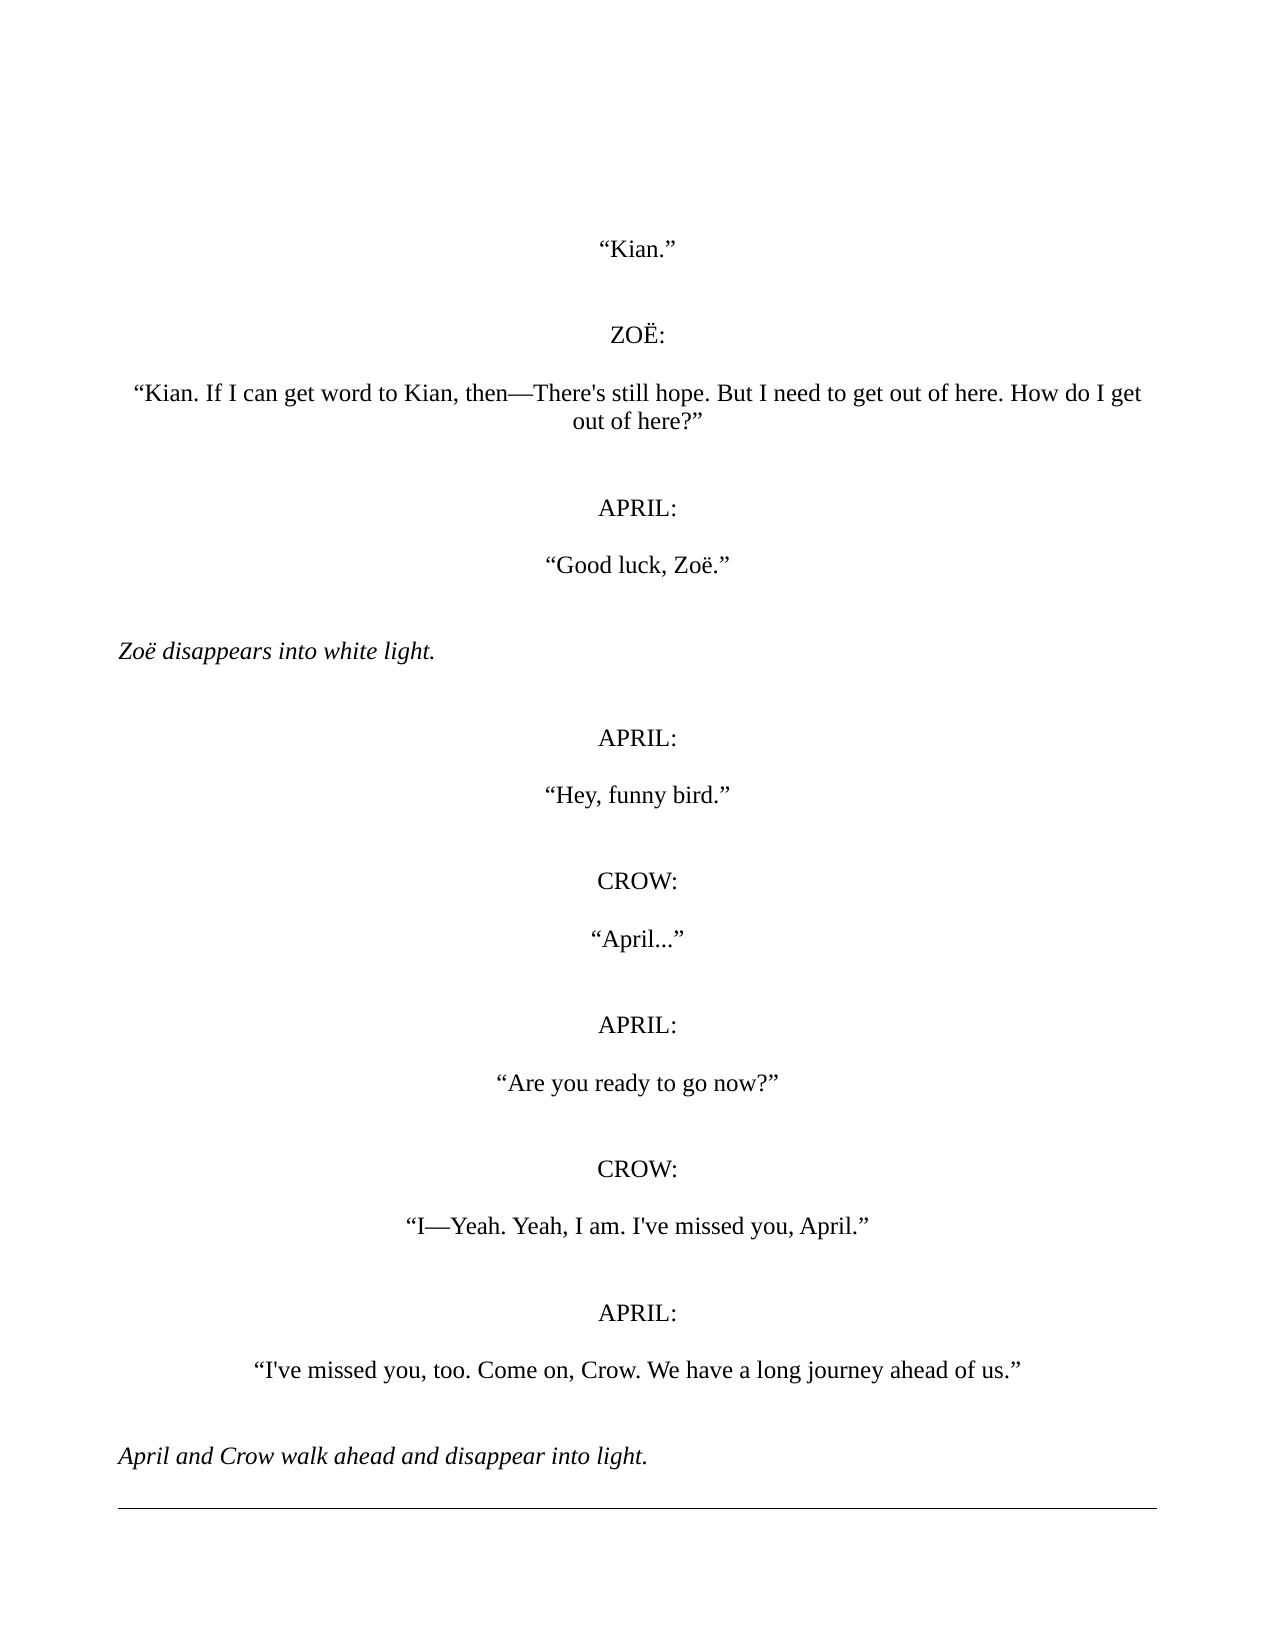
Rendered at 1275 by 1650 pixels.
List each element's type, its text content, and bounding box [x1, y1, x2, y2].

text APRIL: [118, 1298, 1157, 1326]
text APRIL: [118, 1010, 1157, 1039]
text APRIL: [118, 723, 1157, 751]
text Zoë disappears into white light. [118, 636, 1157, 665]
text “April...” [118, 924, 1157, 953]
text “Kian.” [118, 234, 1157, 263]
text “Kian. If I can get word to Kian, then—There's still hope. But I need to get out of here. How do I get out of here?” [118, 378, 1157, 435]
text “Good luck, Zoë.” [118, 550, 1157, 579]
text “I—Yeah. Yeah, I am. I've missed you, April.” [118, 1211, 1157, 1240]
text ZOË: [118, 320, 1157, 349]
text “Hey, funny bird.” [118, 780, 1157, 809]
text “I've missed you, too. Come on, Crow. We have a long journey ahead of us.” [118, 1355, 1157, 1384]
text “Are you ready to go now?” [118, 1068, 1157, 1096]
text CROW: [118, 1154, 1157, 1183]
text APRIL: [118, 493, 1157, 521]
text April and Crow walk ahead and disappear into light. [118, 1441, 1157, 1470]
text CROW: [118, 866, 1157, 895]
